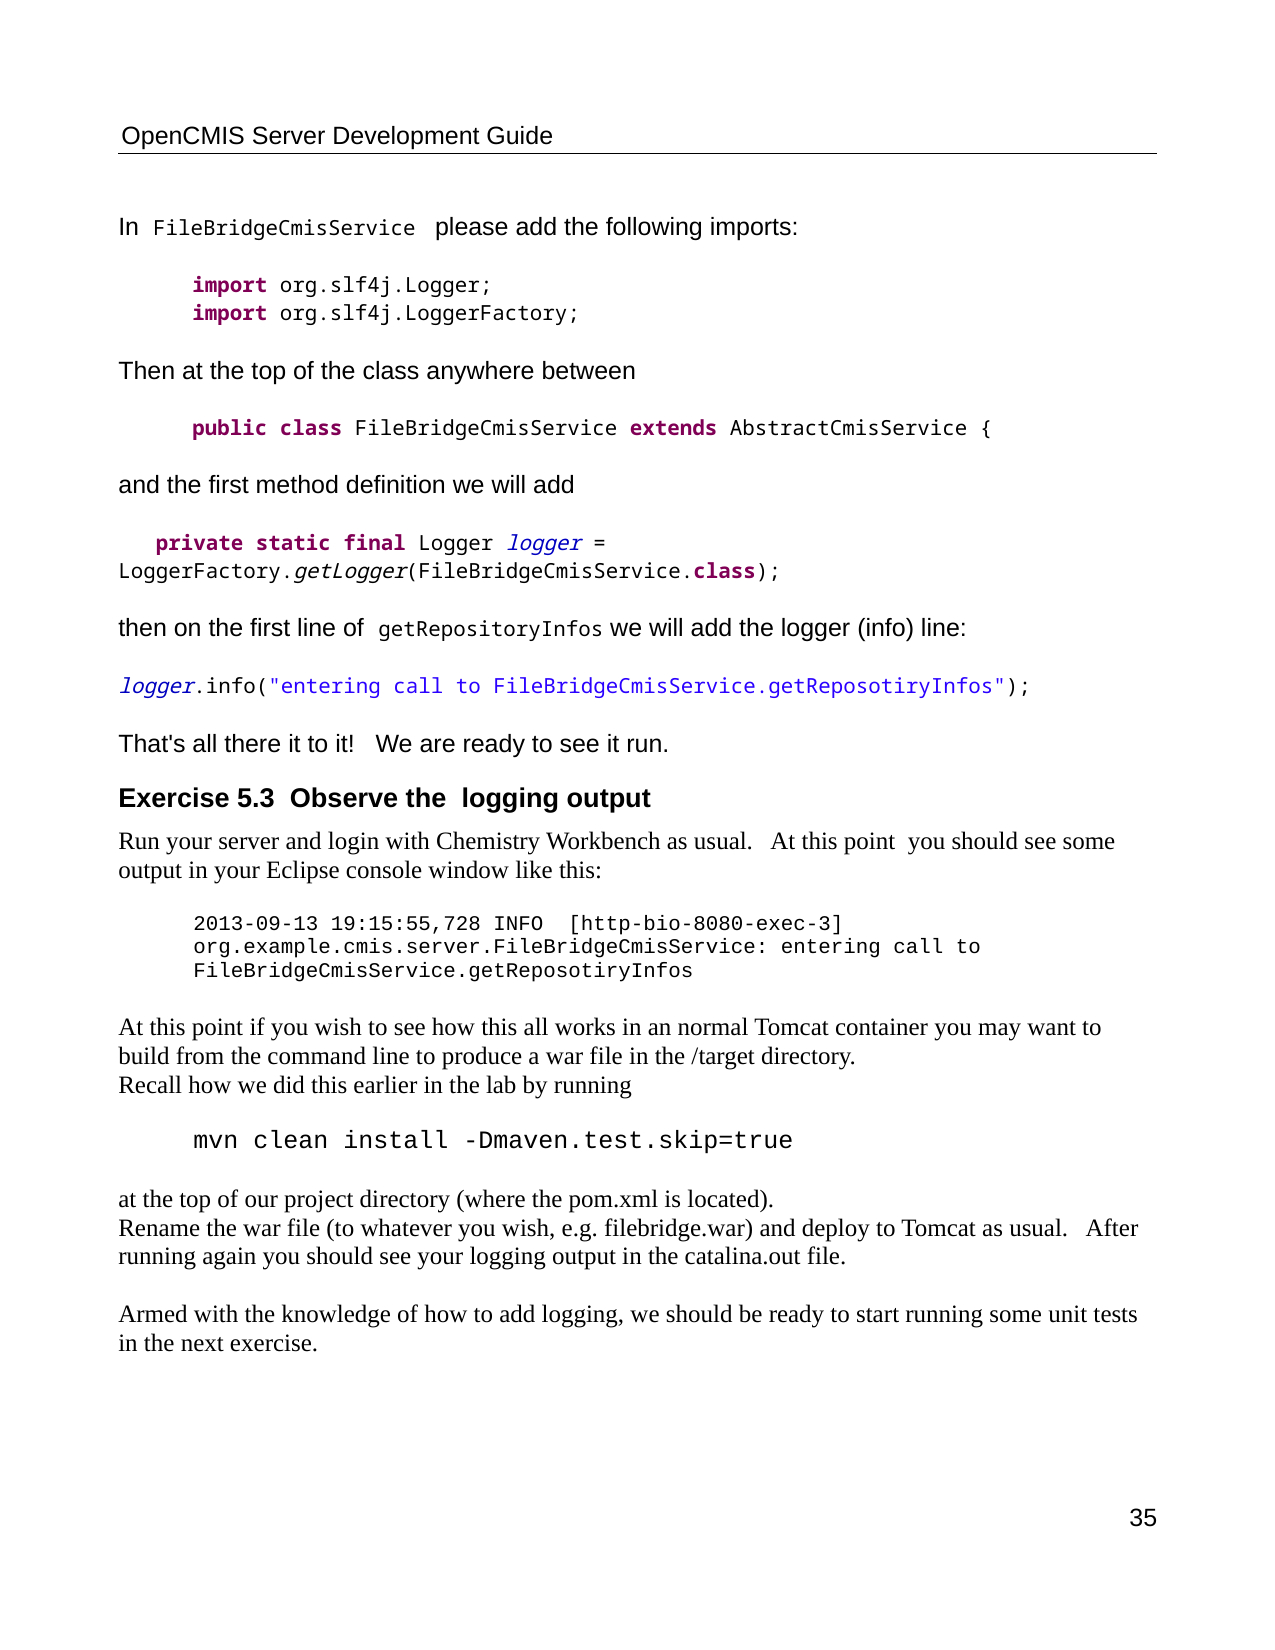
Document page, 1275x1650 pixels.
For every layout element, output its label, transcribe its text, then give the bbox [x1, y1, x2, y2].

text import org.slf4j.Logger; [118, 270, 1157, 298]
text at the top of our project directory (where the pom.xml is located). [118, 1184, 1157, 1213]
text import org.slf4j.LoggerFactory; [118, 298, 1157, 327]
text logger.info("entering call to FileBridgeCmisService.getReposotiryInfos"); [118, 672, 1157, 700]
text public class FileBridgeCmisService extends AbstractCmisService { [118, 413, 1157, 442]
text mvn clean install -Dmaven.test.skip=true [193, 1127, 1157, 1156]
text That's all there it to it! We are ready to see it run. [118, 729, 1157, 757]
text private static final Logger logger = LoggerFactory.getLogger(FileBridgeCmisService.class); [118, 528, 1157, 584]
text Then at the top of the class anywhere between [118, 327, 1157, 384]
subtitle Exercise 5.3 Observe the logging output [118, 782, 1157, 814]
text Armed with the knowledge of how to add logging, we should be ready to start running some unit tests in the next exercise. [118, 1299, 1157, 1356]
text In FileBridgeCmisService please add the following imports: [118, 212, 1157, 241]
text 2013-09-13 19:15:55,728 INFO [http-bio-8080-exec-3] org.example.cmis.server.FileBridgeCmisService: entering call to FileBridgeCmisService.getReposotiryInfos [193, 912, 1157, 983]
text Run your server and login with Chemistry Workbench as usual. At this point you should see some output in your Eclipse console window like this: [118, 826, 1157, 884]
text then on the first line of getRepositoryInfos we will add the logger (info) line: [118, 613, 1157, 643]
text At this point if you wish to see how this all works in an normal Tomcat container you may want to build from the command line to produce a war file in the /target directory. [118, 1012, 1157, 1070]
text Rename the war file (to whatever you wish, e.g. filebridge.war) and deploy to Tomcat as usual. After running again you should see your logging output in the catalina.out file. [118, 1213, 1157, 1270]
text Recall how we did this earlier in the lab by running [118, 1070, 1157, 1098]
text and the first method definition we will add [118, 470, 1157, 499]
